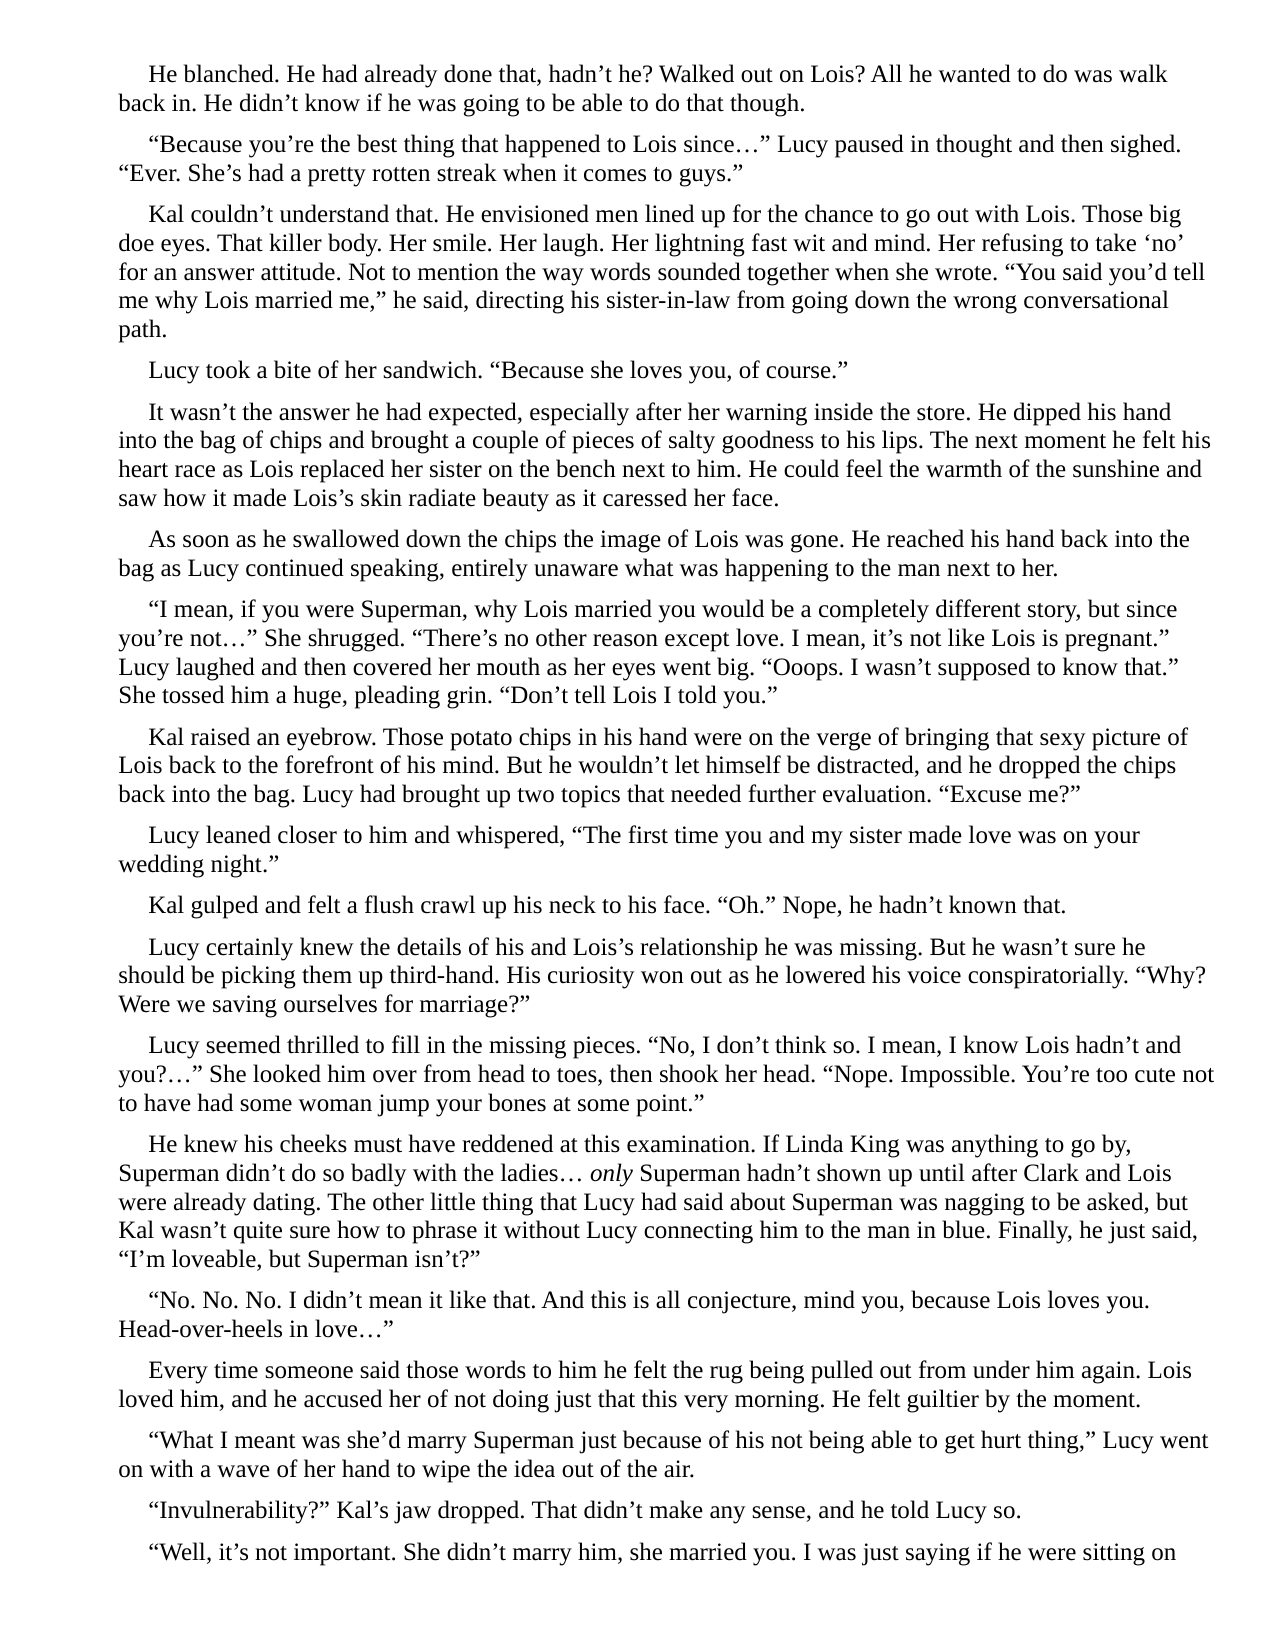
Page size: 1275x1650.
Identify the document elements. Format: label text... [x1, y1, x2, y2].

text Kal couldn’t understand that. He envisioned men lined up for the chance to go out with Lois. Those big doe eyes. That killer body. Her smile. Her laugh. Her lightning fast wit and mind. Her refusing to take ‘no’ for an answer attitude. Not to mention the way words sounded together when she wrote. “You said you’d tell me why Lois married me,” he said, directing his sister-in-law from going down the wrong conversational path. [118, 199, 1216, 343]
text “Well, it’s not important. She didn’t marry him, she married you. I was just saying if he were sitting on [118, 1537, 1216, 1565]
text “Invulnerability?” Kal’s jaw dropped. That didn’t make any sense, and he told Lucy so. [118, 1495, 1216, 1524]
text “I mean, if you were Superman, why Lois married you would be a completely different story, but since you’re not…” She shrugged. “There’s no other reason except love. I mean, it’s not like Lois is pregnant.” Lucy laughed and then covered her mouth as her eyes went big. “Ooops. I wasn’t supposed to know that.” She tossed him a huge, pleading grin. “Don’t tell Lois I told you.” [118, 594, 1216, 709]
text He blanched. He had already done that, hadn’t he? Walked out on Lois? All he wanted to do was walk back in. He didn’t know if he was going to be able to do that though. [118, 59, 1216, 117]
text “Because you’re the best thing that happened to Lois since…” Lucy paused in thought and then sighed. “Ever. She’s had a pretty rotten streak when it comes to guys.” [118, 129, 1216, 187]
text It wasn’t the answer he had expected, especially after her warning inside the store. He dipped his hand into the bag of chips and brought a couple of pieces of salty goodness to his lips. The next moment he felt his heart race as Lois replaced her sister on the bench next to him. He could feel the warmth of the sunshine and saw how it made Lois’s skin radiate beauty as it caressed her face. [118, 397, 1216, 512]
text “What I meant was she’d marry Superman just because of his not being able to get hurt thing,” Lucy went on with a wave of her hand to wipe the idea out of the air. [118, 1425, 1216, 1483]
text Lucy seemed thrilled to fill in the missing pieces. “No, I don’t think so. I mean, I know Lois hadn’t and you?…” She looked him over from head to toes, then shook her head. “Nope. Impossible. You’re too cute not to have had some woman jump your bones at some point.” [118, 1030, 1216, 1117]
text Lucy leaned closer to him and whispered, “The first time you and my sister made love was on your wedding night.” [118, 820, 1216, 878]
text Kal raised an eyebrow. Those potato chips in his hand were on the verge of bringing that sexy picture of Lois back to the forefront of his mind. But he wouldn’t let himself be distracted, and he dropped the chips back into the bag. Lucy had brought up two topics that needed further evaluation. “Excuse me?” [118, 722, 1216, 808]
text He knew his cheeks must have reddened at this examination. If Linda King was anything to go by, Superman didn’t do so badly with the ladies… only Superman hadn’t shown up until after Clark and Lois were already dating. The other little thing that Lucy had said about Superman was nagging to be asked, but Kal wasn’t quite sure how to phrase it without Lucy connecting him to the man in blue. Finally, he just said, “I’m loveable, but Superman isn’t?” [118, 1129, 1216, 1273]
text Lucy took a bite of her sandwich. “Because she loves you, of course.” [118, 355, 1216, 384]
text Lucy certainly knew the details of his and Lois’s relationship he was missing. But he wasn’t sure he should be picking them up third-hand. His curiosity won out as he lowered his voice conspiratorially. “Why? Were we saving ourselves for marriage?” [118, 932, 1216, 1018]
text “No. No. No. I didn’t mean it like that. And this is all conjecture, mind you, because Lois loves you. Head-over-heels in love…” [118, 1285, 1216, 1343]
text As soon as he swallowed down the chips the image of Lois was gone. He reached his hand back into the bag as Lucy continued speaking, entirely unaware what was happening to the man next to her. [118, 524, 1216, 582]
text Every time someone said those words to him he felt the rug being pulled out from under him again. Lois loved him, and he accused her of not doing just that this very morning. He felt guiltier by the moment. [118, 1355, 1216, 1413]
text Kal gulped and felt a flush crawl up his neck to his face. “Oh.” Nope, he hadn’t known that. [118, 890, 1216, 919]
